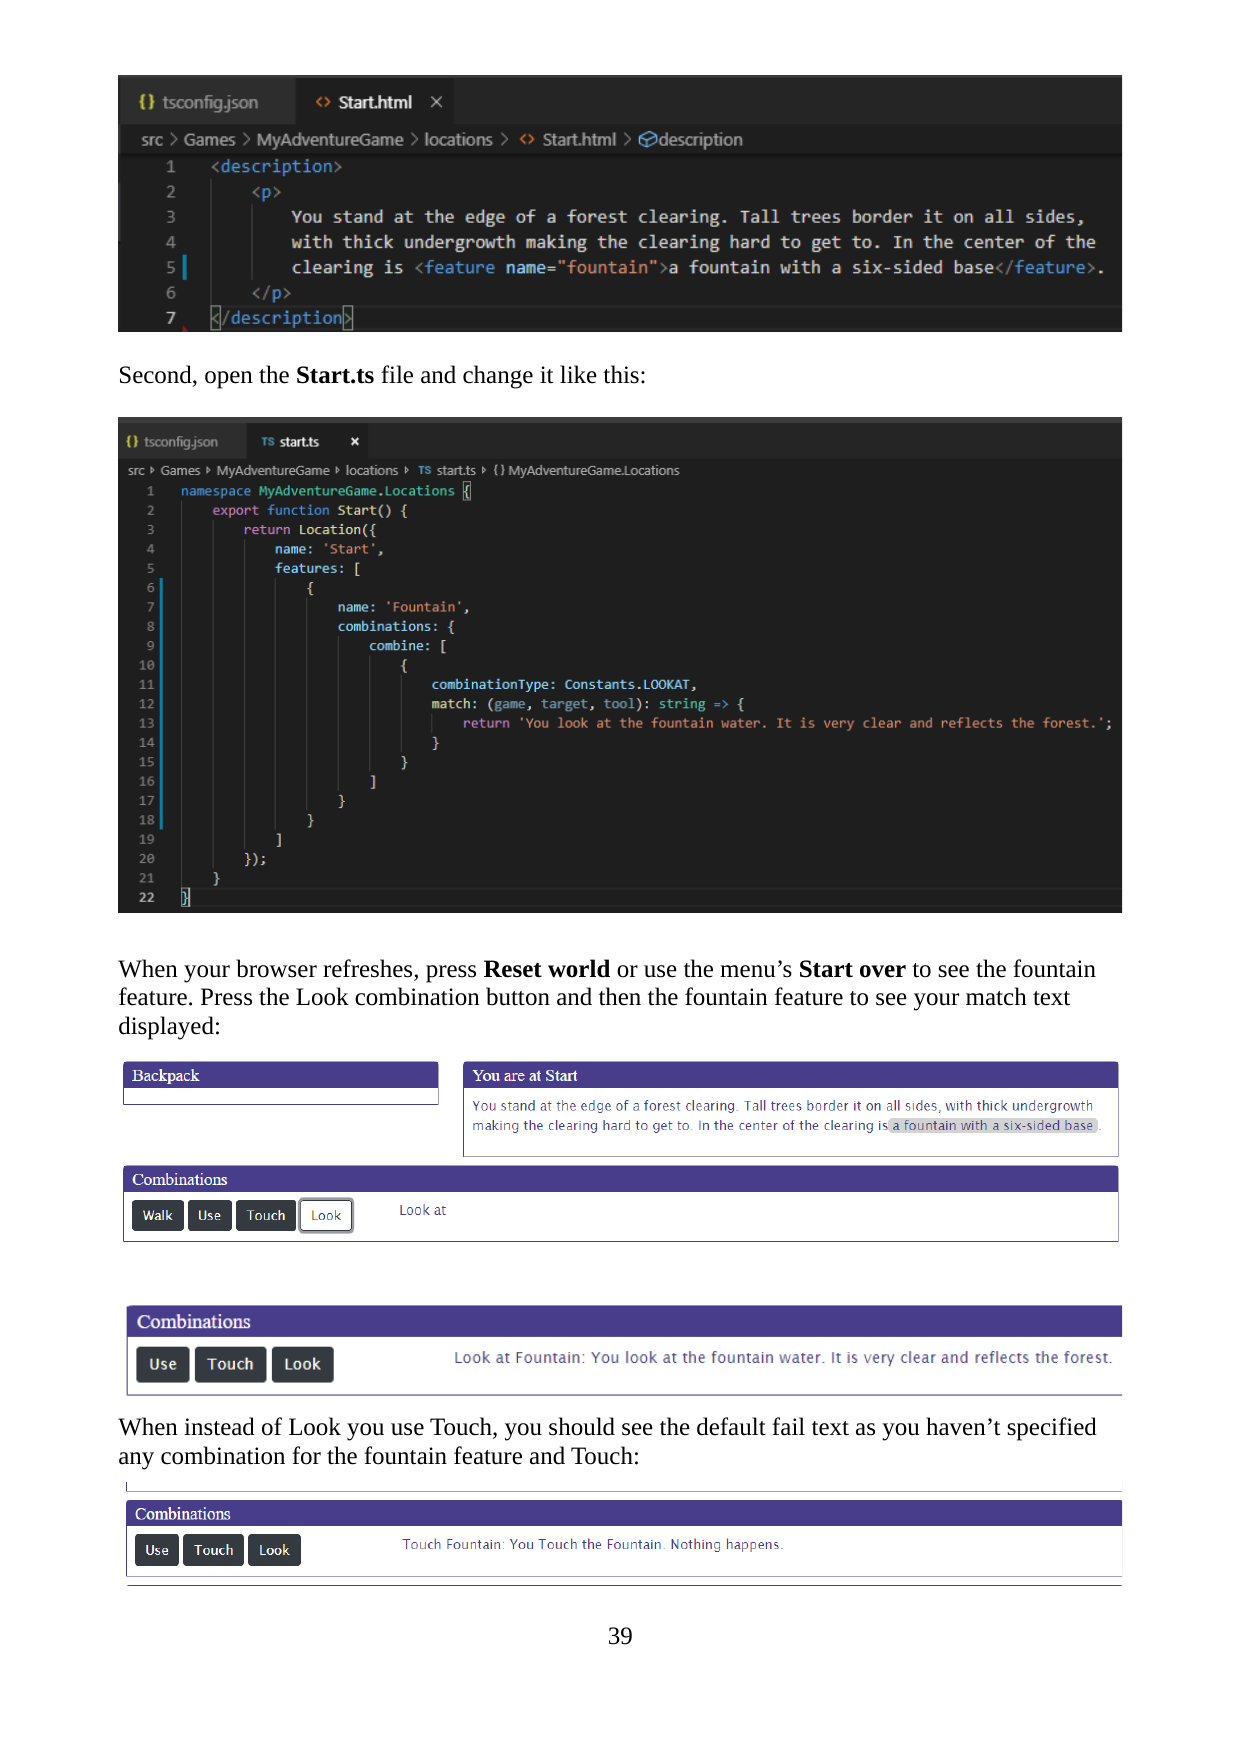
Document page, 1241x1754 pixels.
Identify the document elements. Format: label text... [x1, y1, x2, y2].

text When your browser refreshes, press Reset world or use the menu’s Start over to see the fountain feature. Press the Look combination button and then the fountain feature to see your match text displayed: [118, 954, 1122, 1040]
text When instead of Look you use Touch, you should see the default fail text as you haven’t specified any combination for the fountain feature and Touch: [118, 1412, 1122, 1470]
text Second, open the Start.ts file and change it like this: [118, 360, 1122, 389]
